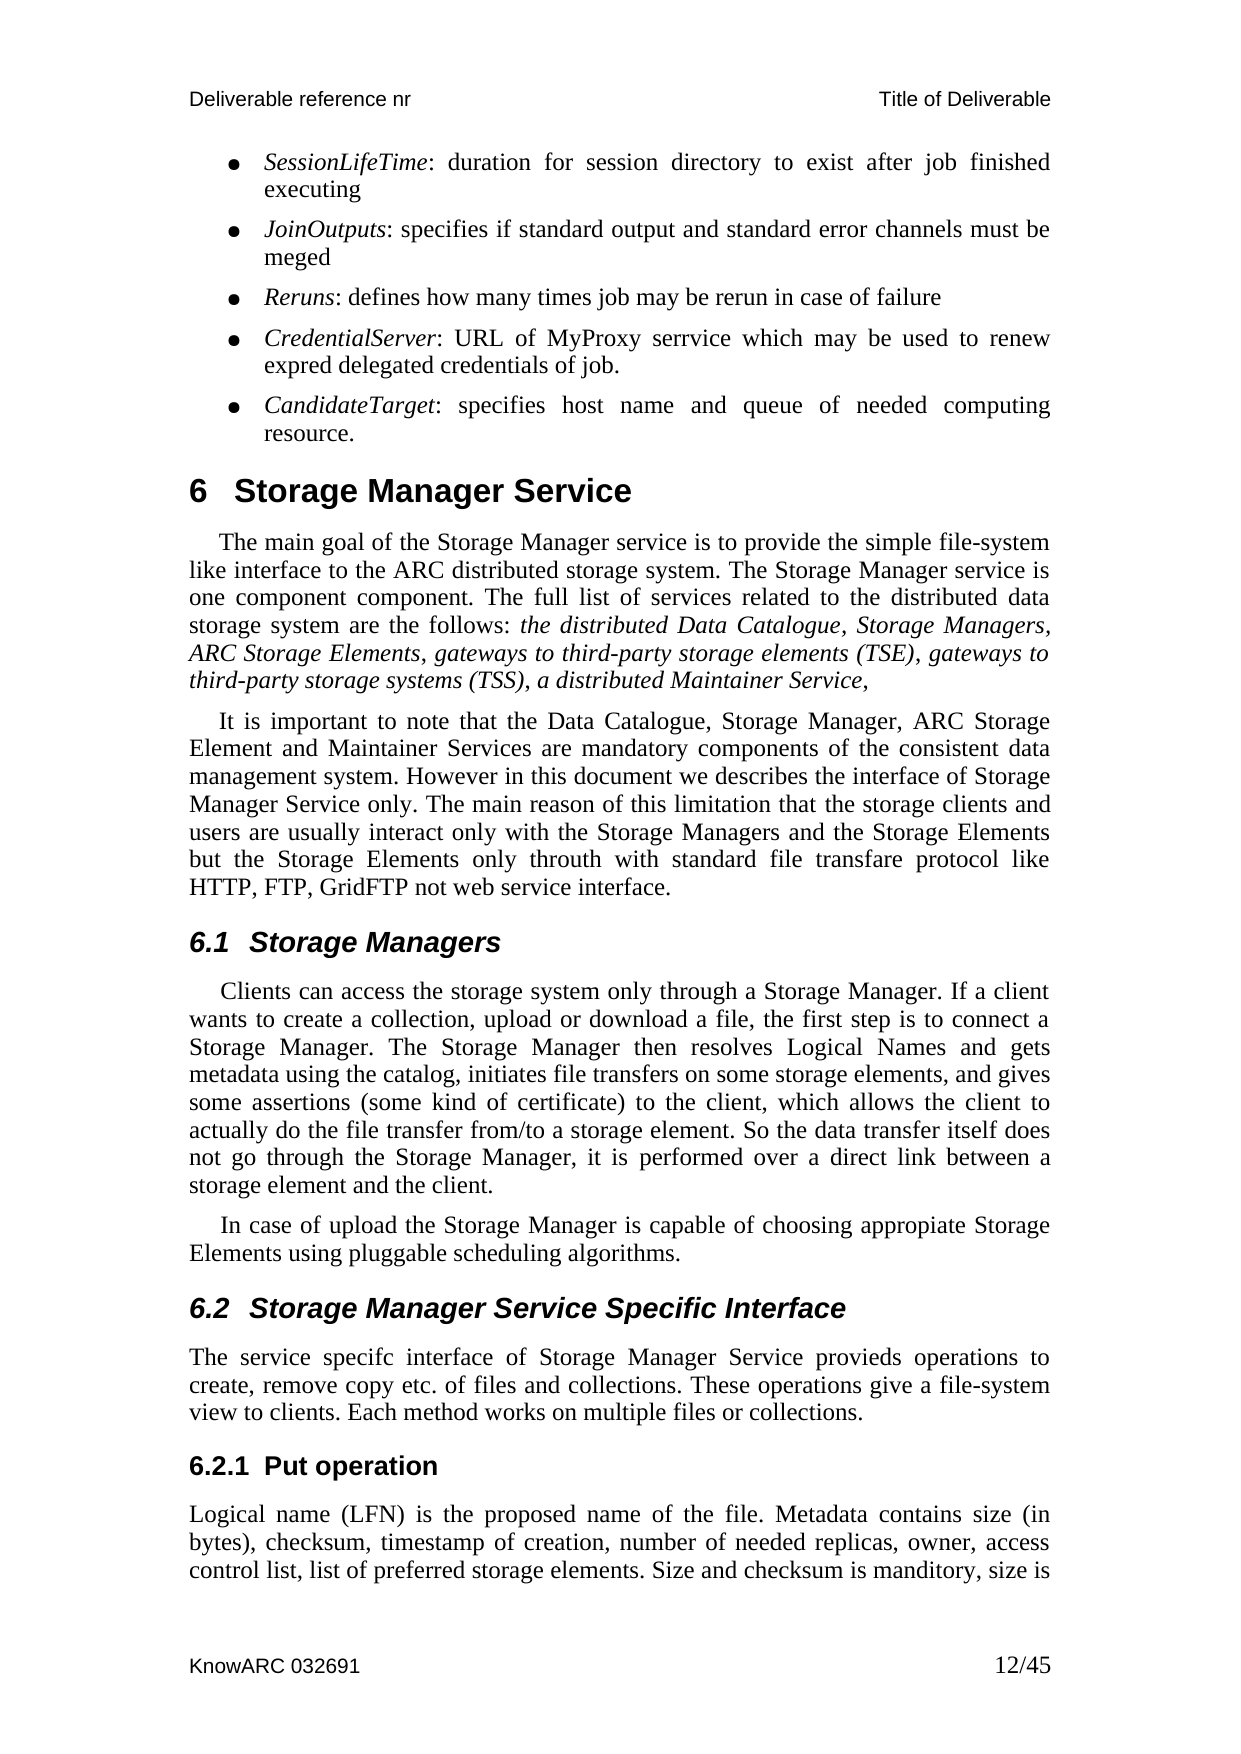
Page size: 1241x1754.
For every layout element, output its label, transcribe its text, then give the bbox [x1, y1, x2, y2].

list SessionLifeTime: duration for session directory to exist after job finished executing [226, 148, 1051, 203]
subtitle Storage Managers [189, 926, 1051, 958]
subtitle Storage Manager Service [189, 472, 1051, 509]
subtitle Put operation [189, 1451, 1051, 1482]
list CandidateTarget: specifies host name and queue of needed computing resource. [226, 392, 1051, 447]
text Logical name (LFN) is the proposed name of the file. Metadata contains size (in bytes), checksum, timestamp of creation, number of needed replicas, owner, access control list, list of preferred storage elements. Size and checksum is manditory, size is [189, 1500, 1051, 1583]
list JoinOutputs: specifies if standard output and standard error channels must be meged [226, 216, 1051, 271]
text The service specifc interface of Storage Manager Service provieds operations to create, remove copy etc. of files and collections. These operations give a file-system view to clients. Each method works on multiple files or collections. [189, 1343, 1051, 1426]
text In case of upload the Storage Manager is capable of choosing appropiate Storage Elements using pluggable scheduling algorithms. [189, 1211, 1051, 1267]
list CredentialServer: URL of MyProxy serrvice which may be used to renew expred delegated credentials of job. [226, 324, 1051, 379]
list Reruns: defines how many times job may be rerun in case of failure [226, 283, 1051, 311]
text It is important to note that the Data Catalogue, Storage Manager, ARC Storage Element and Maintainer Services are mandatory components of the consistent data management system. However in this document we describes the interface of Storage Manager Service only. The main reason of this limitation that the storage clients and users are usually interact only with the Storage Managers and the Storage Elements but the Storage Elements only throuth with standard file transfare protocol like HTTP, FTP, GridFTP not web service interface. [189, 707, 1051, 901]
text The main goal of the Storage Manager service is to provide the simple file-system like interface to the ARC distributed storage system. The Storage Manager service is one component component. The full list of services related to the distributed data storage system are the follows: the distributed Data Catalogue, Storage Managers, ARC Storage Elements, gateways to third-party storage elements (TSE), gateways to third-party storage systems (TSS), a distributed Maintainer Service, [189, 528, 1051, 694]
subtitle Storage Manager Service Specific Interface [189, 1292, 1051, 1324]
text Clients can access the storage system only through a Storage Manager. If a client wants to create a collection, upload or download a file, the first step is to connect a Storage Manager. The Storage Manager then resolves Logical Names and gets metadata using the catalog, initiates file transfers on some storage elements, and gives some assertions (some kind of certificate) to the client, which allows the client to actually do the file transfer from/to a storage element. So the data transfer itself does not go through the Storage Manager, it is performed over a direct link between a storage element and the client. [189, 977, 1051, 1199]
